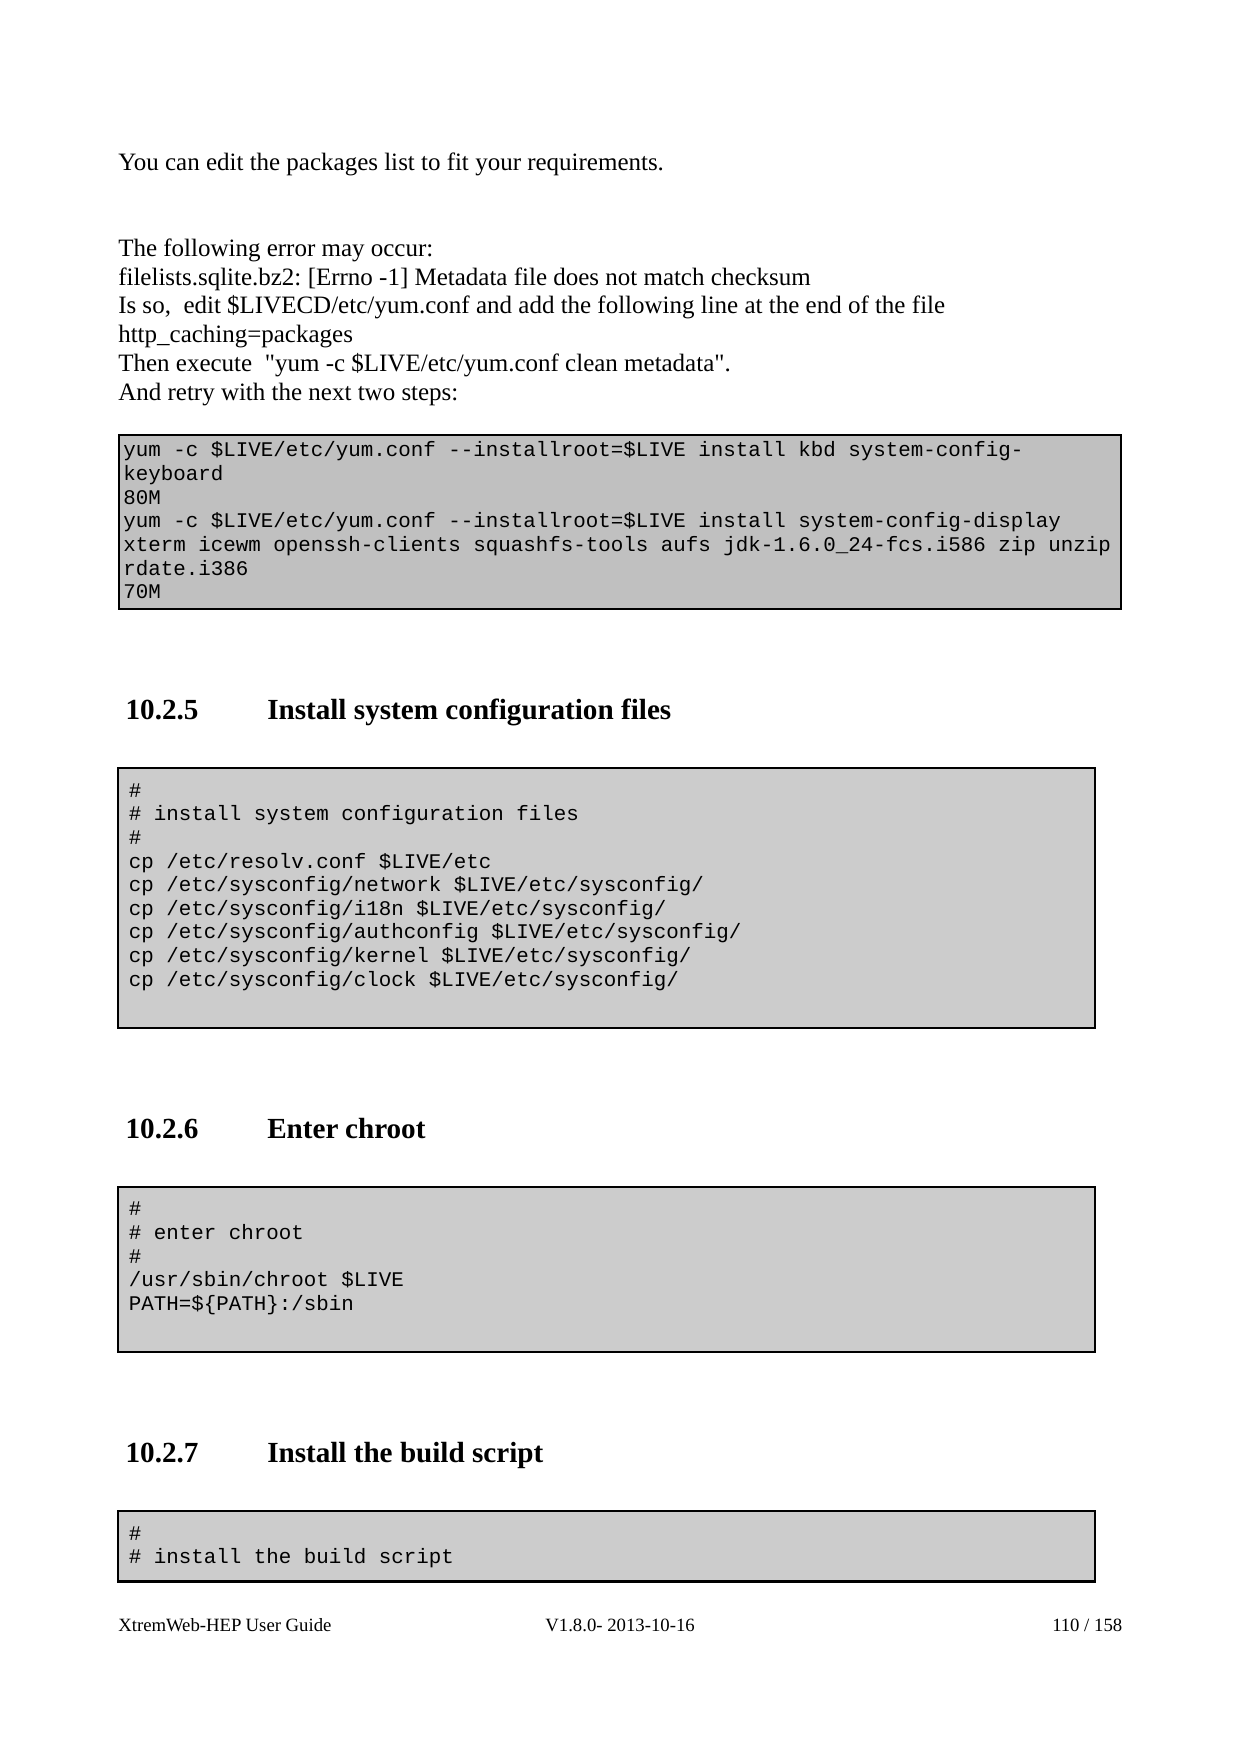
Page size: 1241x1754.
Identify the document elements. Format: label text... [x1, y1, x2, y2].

text Then execute "yum -c $LIVE/etc/yum.conf clean metadata". [118, 348, 1122, 377]
text And retry with the next two steps: [118, 377, 1122, 406]
text Is so, edit $LIVECD/etc/yum.conf and add the following line at the end of the file http_caching=packages [118, 291, 1122, 348]
text yum -c $LIVE/etc/yum.conf --installroot=$LIVE install kbd system-config-keyboard [120, 436, 1120, 482]
text You can edit the packages list to fit your requirements. [118, 147, 1122, 176]
text 80M yum -c $LIVE/etc/yum.conf --installroot=$LIVE install system-config-display xterm icewm openssh-clients squashfs-tools aufs jdk-1.6.0_24-fcs.i586 zip unzip rdate.i386 70M [120, 482, 1120, 608]
table_header # # install system configuration files # cp /etc/resolv.conf $LIVE/etc cp /etc/sysconfig/network $LIVE/etc/sysconfig/ cp /etc/sysconfig/i18n $LIVE/etc/sysconfig/ cp /etc/sysconfig/authconfig $LIVE/etc/sysconfig/ cp /etc/sysconfig/kernel $LIVE/etc/sysconfig/ cp /etc/sysconfig/clock $LIVE/etc/sysconfig/ [119, 769, 1094, 1027]
table_header # # enter chroot # /usr/sbin/chroot $LIVE PATH=${PATH}:/sbin [119, 1188, 1094, 1351]
table_header # # install the build script [119, 1512, 1094, 1580]
subtitle Enter chroot [118, 1111, 1122, 1145]
subtitle Install the build script [118, 1435, 1122, 1469]
subtitle Install system configuration files [118, 692, 1122, 726]
text The following error may occur: filelists.sqlite.bz2: [Errno -1] Metadata file does not match checksum [118, 233, 1122, 291]
